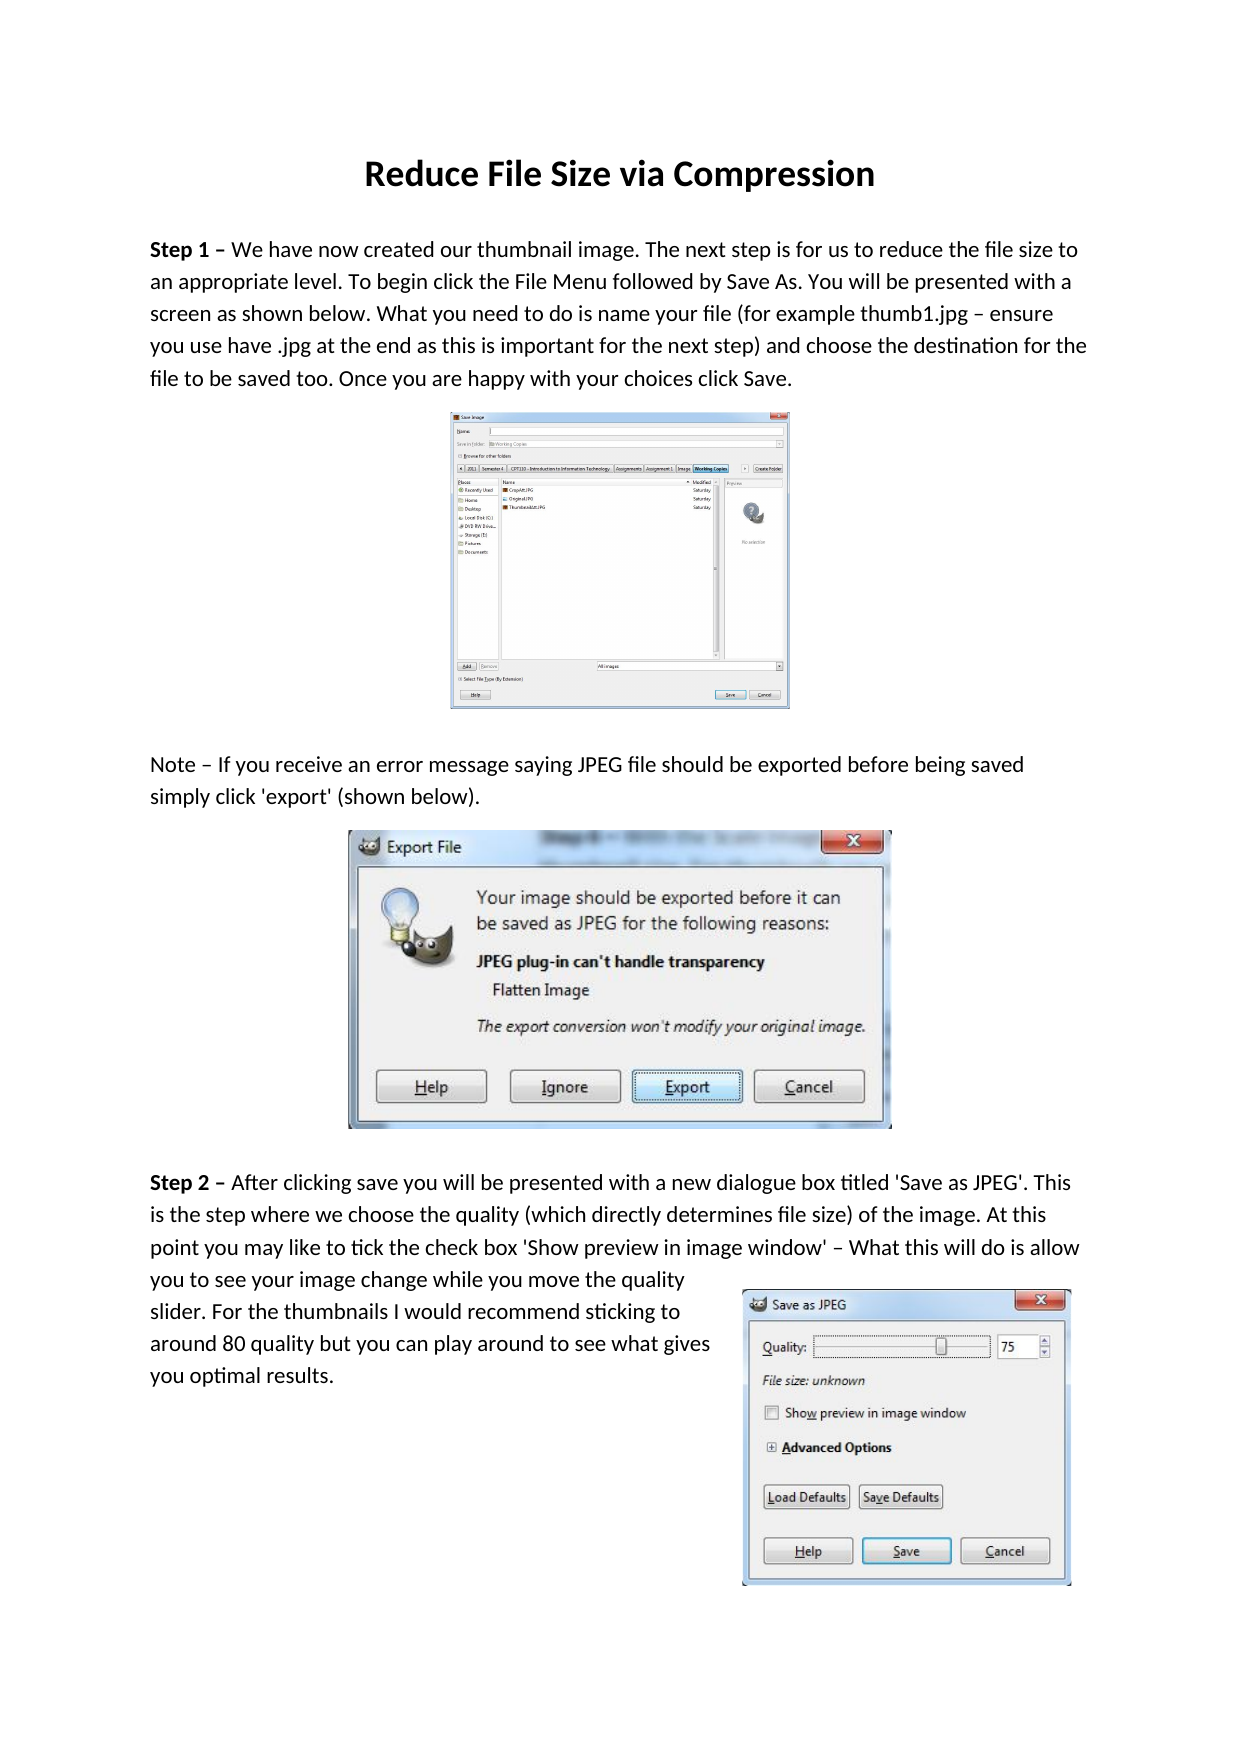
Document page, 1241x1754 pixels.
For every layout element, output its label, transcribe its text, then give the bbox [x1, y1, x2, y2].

text Step 2 – After clicking save you will be presented with a new dialogue box titled 'Save as JPEG'. This is the step where we choose the quality (which directly determines file size) of the image. At this point you may like to tick the check box 'Show preview in image window' – What this will do is allow you to see your image change while you move the quality slider. For the thumbnails I would recommend sticking to around 80 quality but you can play around to see what gives you optimal results. [150, 1168, 1090, 1389]
picture [348, 830, 892, 1129]
picture [450, 412, 790, 709]
text Note – If you receive an error message saying JPEG file should be exported before being saved simply click 'export' (shown below). [150, 750, 1090, 810]
picture [742, 1289, 1072, 1586]
text Reduce File Size via Compression [150, 150, 1090, 196]
text Step 1 – We have now created our thumbnail image. The next step is for us to reduce the file size to an appropriate level. To begin click the File Menu followed by Save As. You will be presented with a screen as shown below. What you need to do is name your file (for example thumb1.jpg – ensure you use have .jpg at the end as this is important for the next step) and choose the destination for the file to be saved too. Once you are happy with your choices click Save. [150, 235, 1090, 392]
